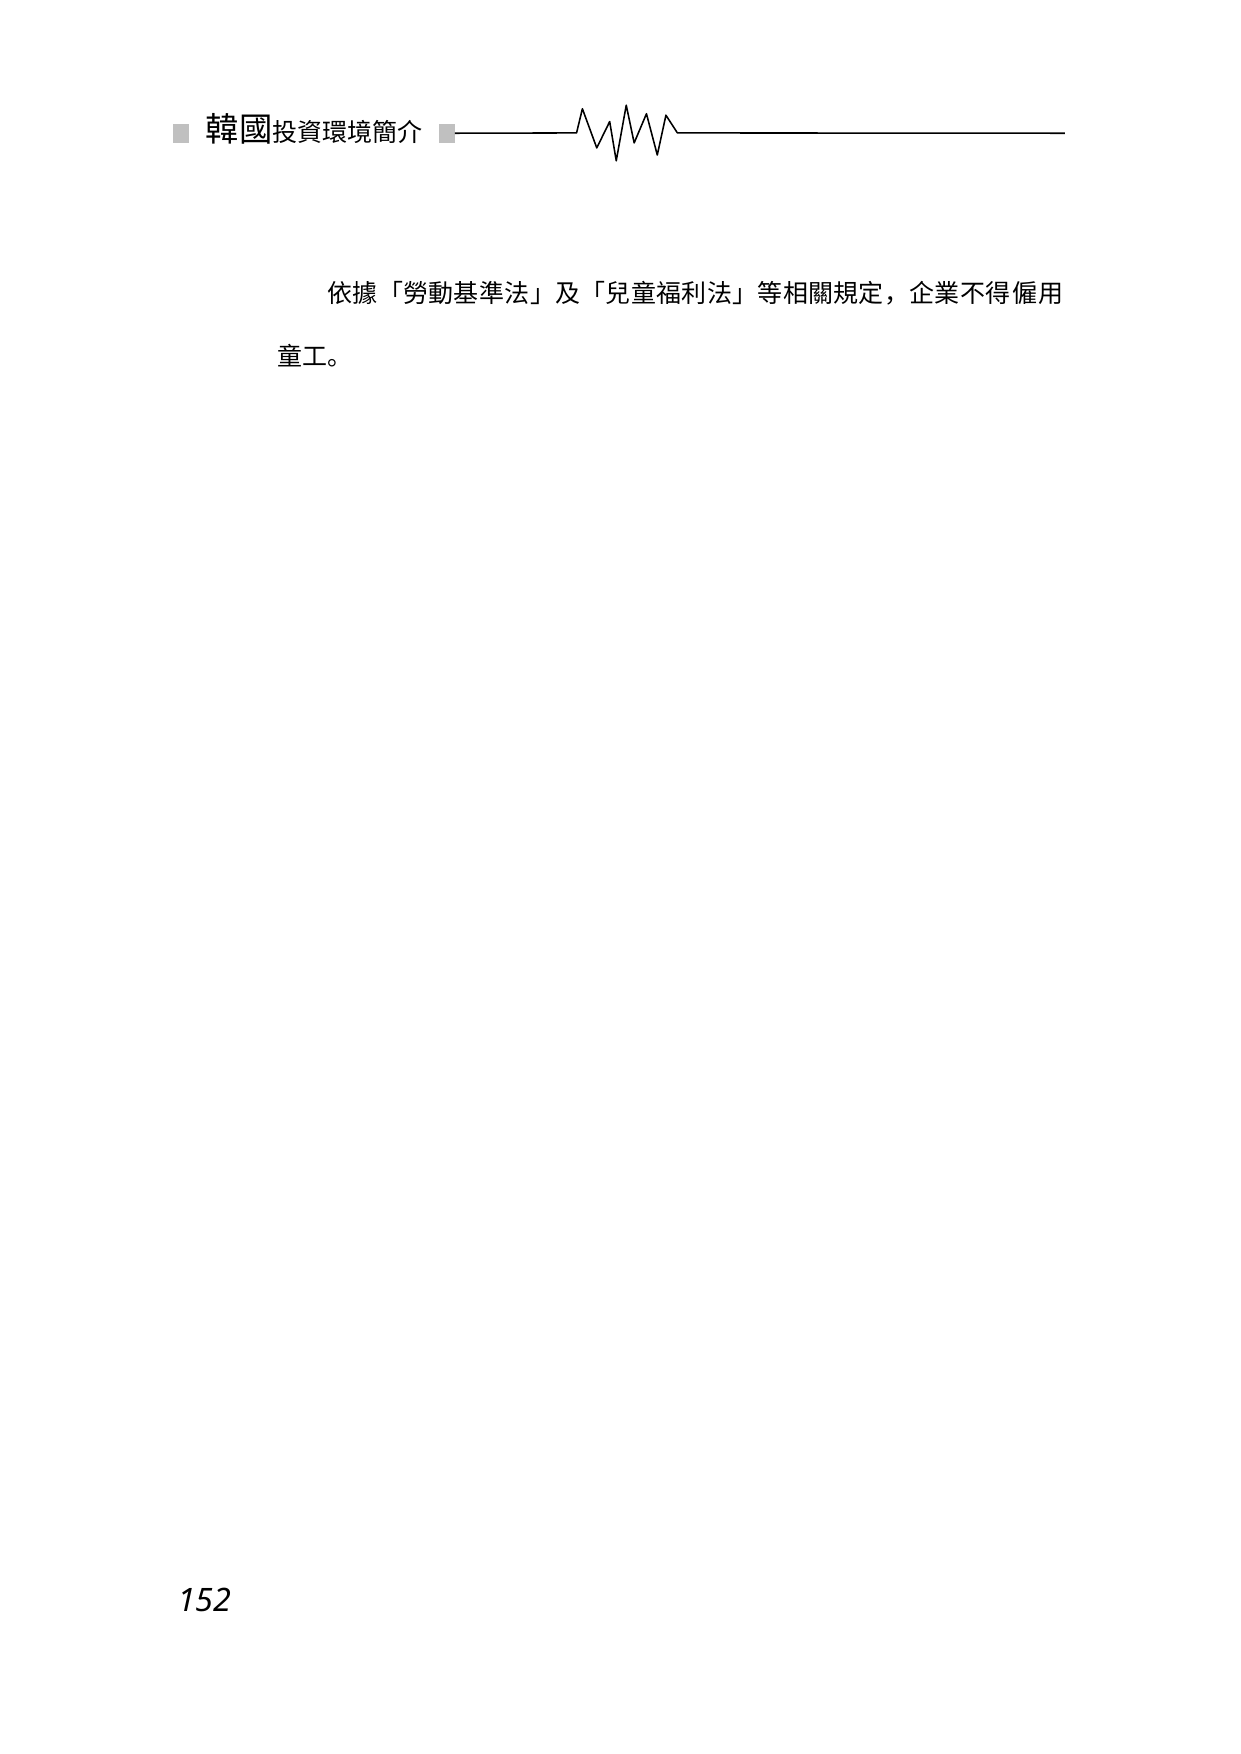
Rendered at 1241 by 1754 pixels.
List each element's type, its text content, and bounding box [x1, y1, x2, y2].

text 依據「勞動基準法」及「兒童福利法」等相關規定，企業不得僱用童工。 [277, 250, 1063, 375]
